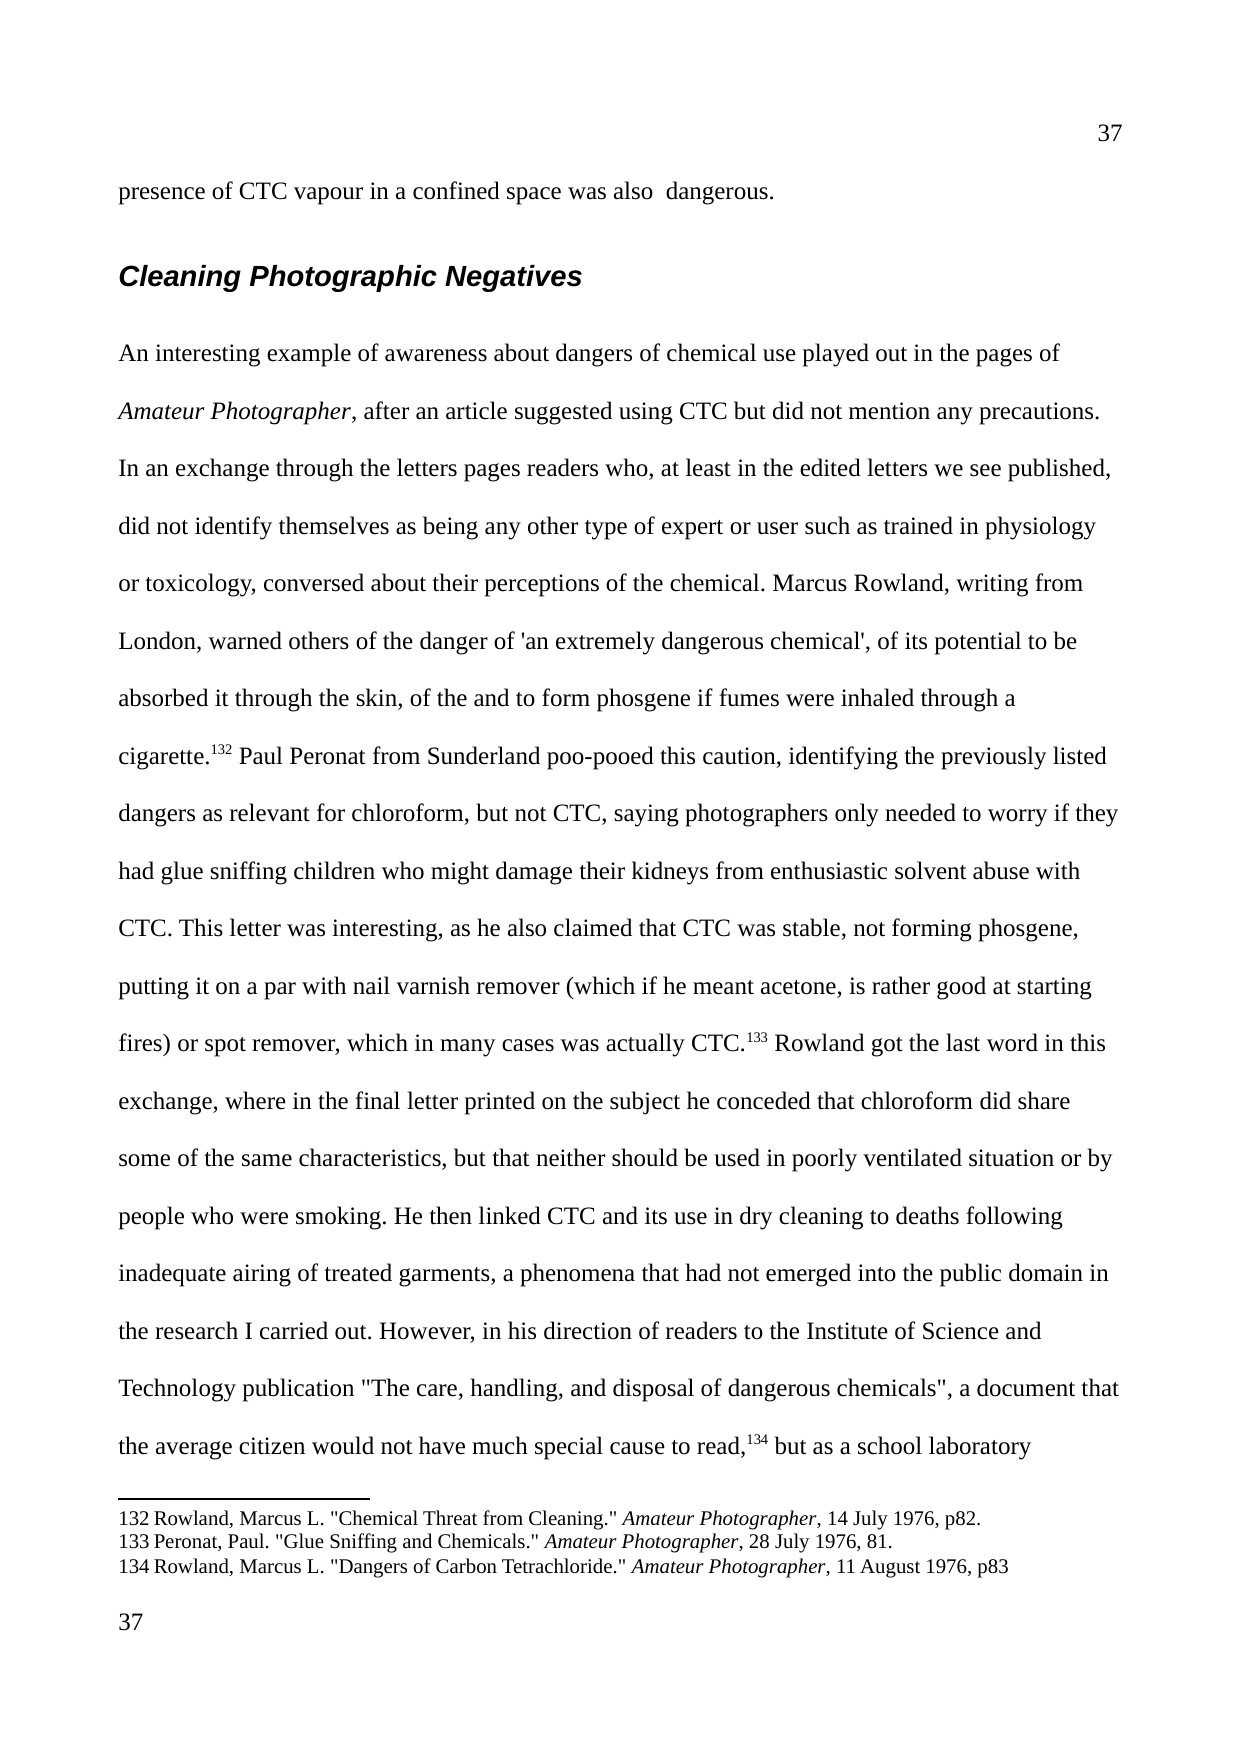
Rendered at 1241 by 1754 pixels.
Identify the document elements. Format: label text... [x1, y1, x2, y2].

text Rowland, Marcus L. "Chemical Threat from Cleaning." Amateur Photographer, 14 July 1976, p82. [118, 1505, 1122, 1529]
text An interesting example of awareness about dangers of chemical use played out in the pages of Amateur Photographer, after an article suggested using CTC but did not mention any precautions. In an exchange through the letters pages readers who, at least in the edited letters we see published, did not identify themselves as being any other type of expert or user such as trained in physiology or toxicology, conversed about their perceptions of the chemical. Marcus Rowland, writing from London, warned others of the danger of 'an extremely dangerous chemical', of its potential to be absorbed it through the skin, of the and to form phosgene if fumes were inhaled through a cigarette. Paul Peronat from Sunderland poo-pooed this caution, identifying the previously listed dangers as relevant for chloroform, but not CTC, saying photographers only needed to worry if they had glue sniffing children who might damage their kidneys from enthusiastic solvent abuse with CTC. This letter was interesting, as he also claimed that CTC was stable, not forming phosgene, putting it on a par with nail varnish remover (which if he meant acetone, is rather good at starting fires) or spot remover, which in many cases was actually CTC. Rowland got the last word in this exchange, where in the final letter printed on the subject he conceded that chloroform did share some of the same characteristics, but that neither should be used in poorly ventilated situation or by people who were smoking. He then linked CTC and its use in dry cleaning to deaths following inadequate airing of treated garments, a phenomena that had not emerged into the public domain in the research I carried out. However, in his direction of readers to the Institute of Science and Technology publication "The care, handling, and disposal of dangerous chemicals", a document that the average citizen would not have much special cause to read, but as a school laboratory [118, 338, 1122, 1460]
text presence of CTC vapour in a confined space was also dangerous. [118, 176, 1122, 205]
text Peronat, Paul. "Glue Sniffing and Chemicals." Amateur Photographer, 28 July 1976, 81. [118, 1529, 1122, 1553]
text Rowland, Marcus L. "Dangers of Carbon Tetrachloride." Amateur Photographer, 11 August 1976, p83 [118, 1553, 1122, 1578]
subtitle Cleaning Photographic Negatives [118, 259, 1122, 292]
